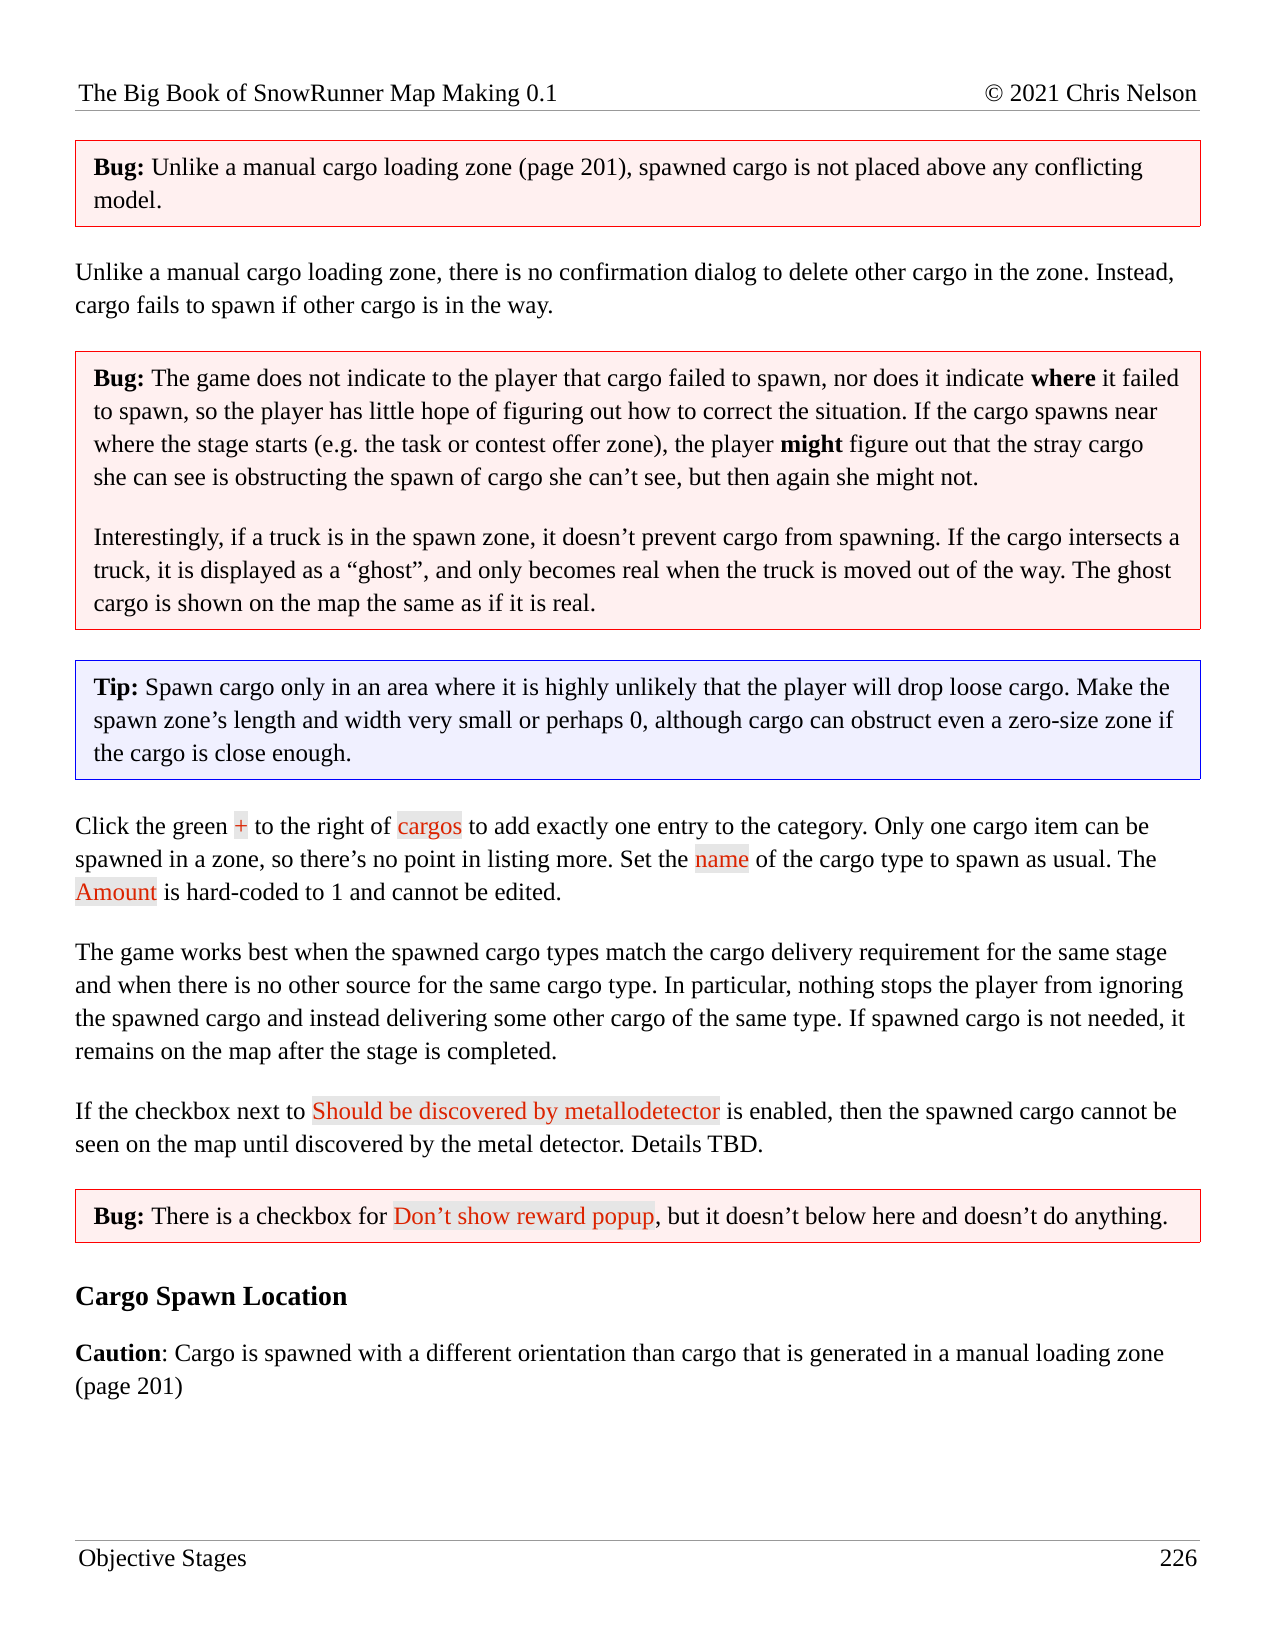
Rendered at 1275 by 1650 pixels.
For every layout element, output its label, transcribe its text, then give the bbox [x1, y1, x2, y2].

list Unlike a manual cargo loading zone (page 201), spawned cargo is not placed above any conflicting model. [76, 141, 1200, 226]
list Spawn cargo only in an area where it is highly unlikely that the player will drop loose cargo. Make the spawn zone’s length and width very small or perhaps 0, although cargo can obstruct even a zero-size zone if the cargo is close enough. [76, 661, 1200, 779]
text Caution: Cargo is spawned with a different orientation than cargo that is generated in a manual loading zone (page 201) [75, 1338, 1200, 1400]
list There is a checkbox for Don’t show reward popup, but it doesn’t below here and doesn’t do anything. [76, 1190, 1200, 1242]
subtitle Cargo Spawn Location [75, 1279, 1200, 1311]
text If the checkbox next to Should be discovered by metallodetector is enabled, then the spawned cargo cannot be seen on the map until discovered by the metal detector. Details TBD. [75, 1096, 1200, 1158]
text The game works best when the spawned cargo types match the cargo delivery requirement for the same stage and when there is no other source for the same cargo type. In particular, nothing stops the player from ignoring the spawned cargo and instead delivering some other cargo of the same type. If spawned cargo is not needed, it remains on the map after the stage is completed. [75, 937, 1200, 1065]
text Interestingly, if a truck is in the spawn zone, it doesn’t prevent cargo from spawning. If the cargo intersects a truck, it is displayed as a “ghost”, and only becomes real when the truck is moved out of the way. The ghost cargo is shown on the map the same as if it is real. [76, 509, 1200, 629]
text Click the green + to the right of cargos to add exactly one entry to the category. Only one cargo item can be spawned in a zone, so there’s no point in listing more. Set the name of the cargo type to spawn as usual. The Amount is hard-coded to 1 and cannot be edited. [75, 811, 1200, 906]
list The game does not indicate to the player that cargo failed to spawn, nor does it indicate where it failed to spawn, so the player has little hope of figuring out how to correct the situation. If the cargo spawns near where the stage starts (e.g. the task or contest offer zone), the player might figure out that the stray cargo she can see is obstructing the spawn of cargo she can’t see, but then again she might not. [76, 352, 1200, 491]
text Unlike a manual cargo loading zone, there is no confirmation dialog to delete other cargo in the zone. Instead, cargo fails to spawn if other cargo is in the way. [75, 257, 1200, 319]
